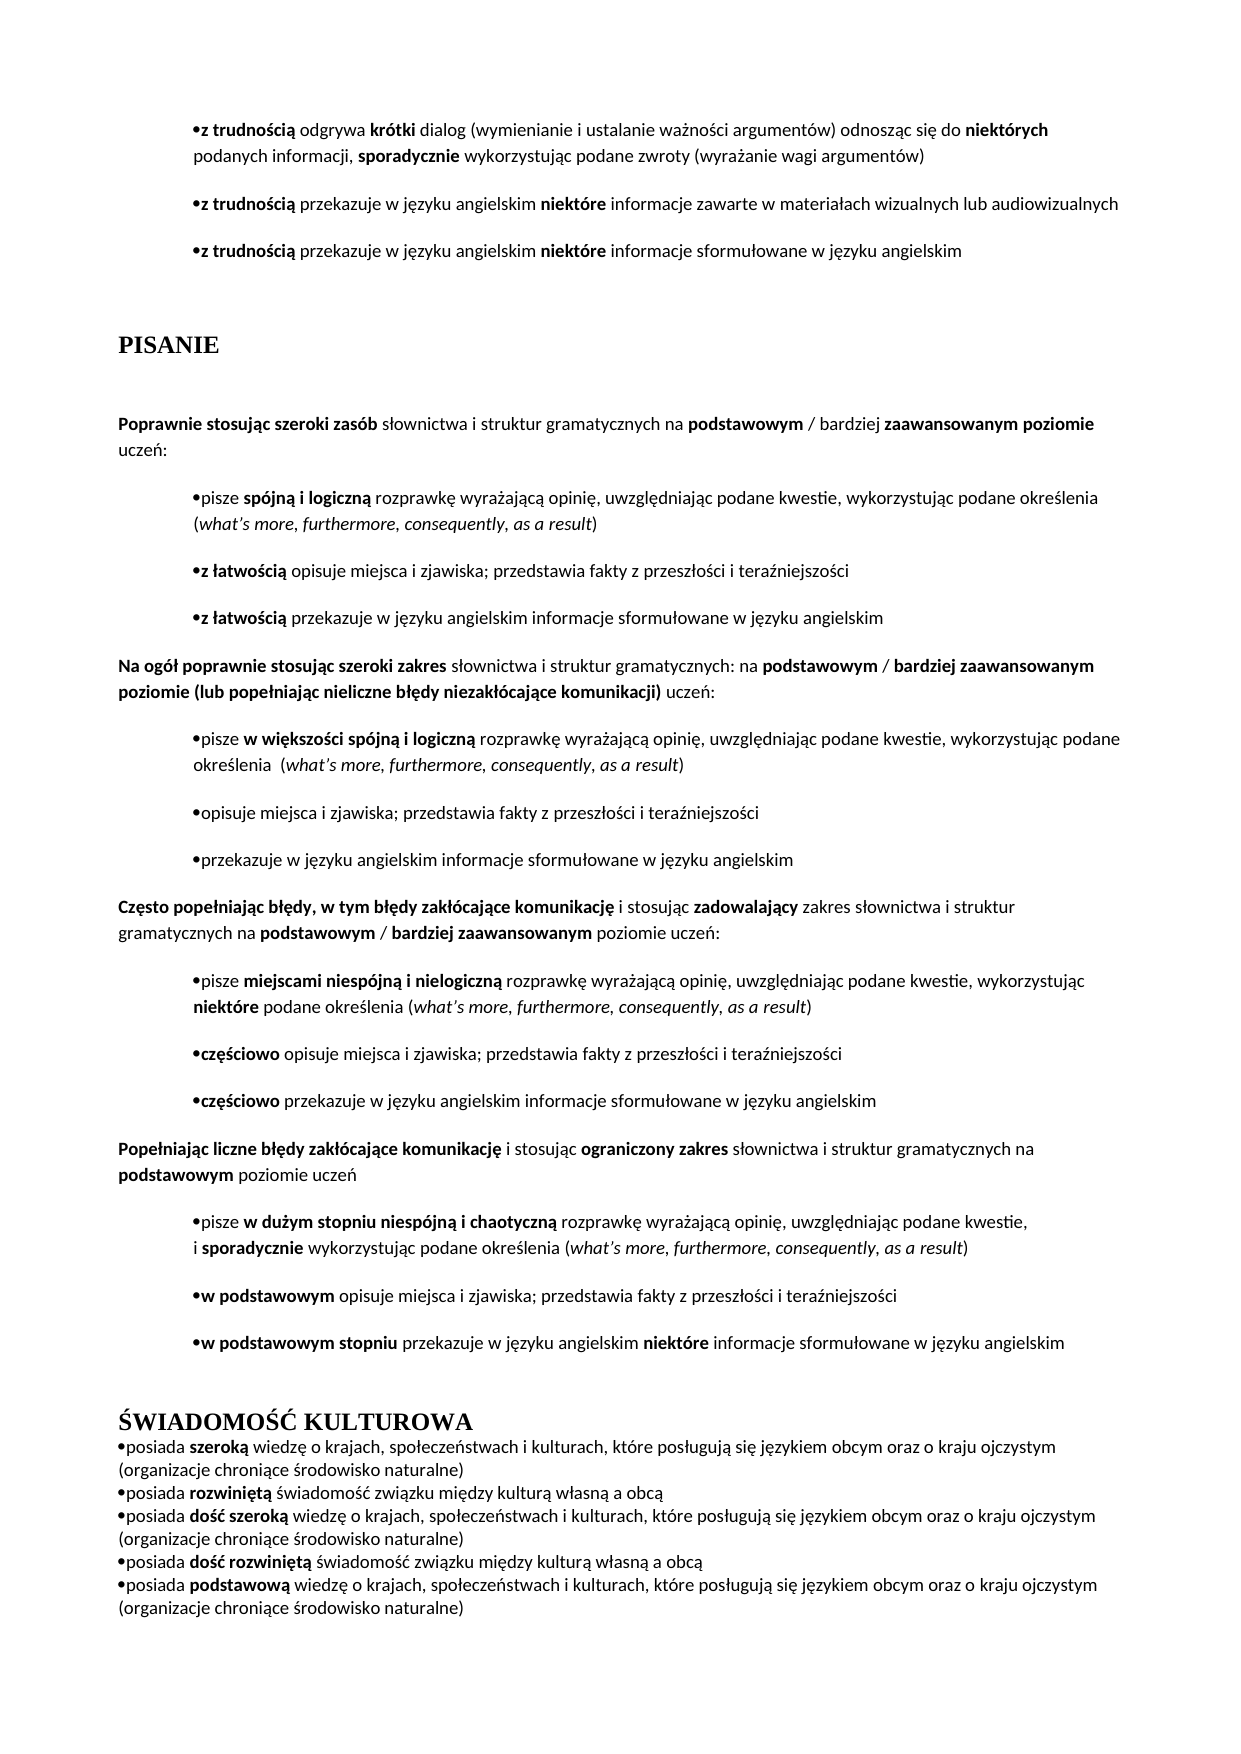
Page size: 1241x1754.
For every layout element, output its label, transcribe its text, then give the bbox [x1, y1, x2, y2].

list posiada podstawową wiedzę o krajach, społeczeństwach i kulturach, które posługują się językiem obcym oraz o kraju ojczystym (organizacje chroniące środowisko naturalne) [118, 1573, 1122, 1619]
list z łatwością przekazuje w języku angielskim informacje sformułowane w języku angielskim [193, 607, 1122, 629]
list posiada dość szeroką wiedzę o krajach, społeczeństwach i kulturach, które posługują się językiem obcym oraz o kraju ojczystym (organizacje chroniące środowisko naturalne) [118, 1504, 1122, 1550]
list posiada dość rozwiniętą świadomość związku między kulturą własną a obcą [118, 1550, 1122, 1573]
list z trudnością przekazuje w języku angielskim niektóre informacje sformułowane w języku angielskim [193, 239, 1122, 262]
list pisze w dużym stopniu niespójną i chaotyczną rozprawkę wyrażającą opinię, uwzględniając podane kwestie, i sporadycznie wykorzystując podane określenia (what’s more, furthermore, consequently, as a result) [193, 1210, 1122, 1259]
list pisze w większości spójną i logiczną rozprawkę wyrażającą opinię, uwzględniając podane kwestie, wykorzystując podane określenia (what’s more, furthermore, consequently, as a result) [193, 727, 1122, 777]
list pisze miejscami niespójną i nielogiczną rozprawkę wyrażającą opinię, uwzględniając podane kwestie, wykorzystując niektóre podane określenia (what’s more, furthermore, consequently, as a result) [193, 969, 1122, 1018]
list w podstawowym opisuje miejsca i zjawiska; przedstawia fakty z przeszłości i teraźniejszości [193, 1284, 1122, 1307]
list Popełniając liczne błędy zakłócające komunikację i stosując ograniczony zakres słownictwa i struktur gramatycznych na podstawowym poziomie uczeń [118, 1137, 1122, 1186]
list częściowo przekazuje w języku angielskim informacje sformułowane w języku angielskim [193, 1089, 1122, 1112]
text PISANIE [118, 331, 1122, 359]
list posiada szeroką wiedzę o krajach, społeczeństwach i kulturach, które posługują się językiem obcym oraz o kraju ojczystym (organizacje chroniące środowisko naturalne) [118, 1436, 1122, 1481]
list posiada rozwiniętą świadomość związku między kulturą własną a obcą [118, 1481, 1122, 1504]
list z trudnością przekazuje w języku angielskim niektóre informacje zawarte w materiałach wizualnych lub audiowizualnych [193, 192, 1122, 214]
list z łatwością opisuje miejsca i zjawiska; przedstawia fakty z przeszłości i teraźniejszości [193, 559, 1122, 582]
text ŚWIADOMOŚĆ KULTUROWA [118, 1407, 1122, 1436]
list Poprawnie stosując szeroki zasób słownictwa i struktur gramatycznych na podstawowym / bardziej zaawansowanym poziomie uczeń: [118, 412, 1122, 462]
list pisze spójną i logiczną rozprawkę wyrażającą opinię, uwzględniając podane kwestie, wykorzystując podane określenia (what’s more, furthermore, consequently, as a result) [193, 486, 1122, 535]
list Na ogół poprawnie stosując szeroki zakres słownictwa i struktur gramatycznych: na podstawowym / bardziej zaawansowanym poziomie (lub popełniając nieliczne błędy niezakłócające komunikacji) uczeń: [118, 654, 1122, 703]
list przekazuje w języku angielskim informacje sformułowane w języku angielskim [193, 848, 1122, 871]
list z trudnością odgrywa krótki dialog (wymienianie i ustalanie ważności argumentów) odnosząc się do niektórych podanych informacji, sporadycznie wykorzystując podane zwroty (wyrażanie wagi argumentów) [193, 118, 1122, 167]
list w podstawowym stopniu przekazuje w języku angielskim niektóre informacje sformułowane w języku angielskim [193, 1331, 1122, 1354]
list opisuje miejsca i zjawiska; przedstawia fakty z przeszłości i teraźniejszości [193, 801, 1122, 824]
list częściowo opisuje miejsca i zjawiska; przedstawia fakty z przeszłości i teraźniejszości [193, 1042, 1122, 1065]
list Często popełniając błędy, w tym błędy zakłócające komunikację i stosując zadowalający zakres słownictwa i struktur gramatycznych na podstawowym / bardziej zaawansowanym poziomie uczeń: [118, 895, 1122, 944]
